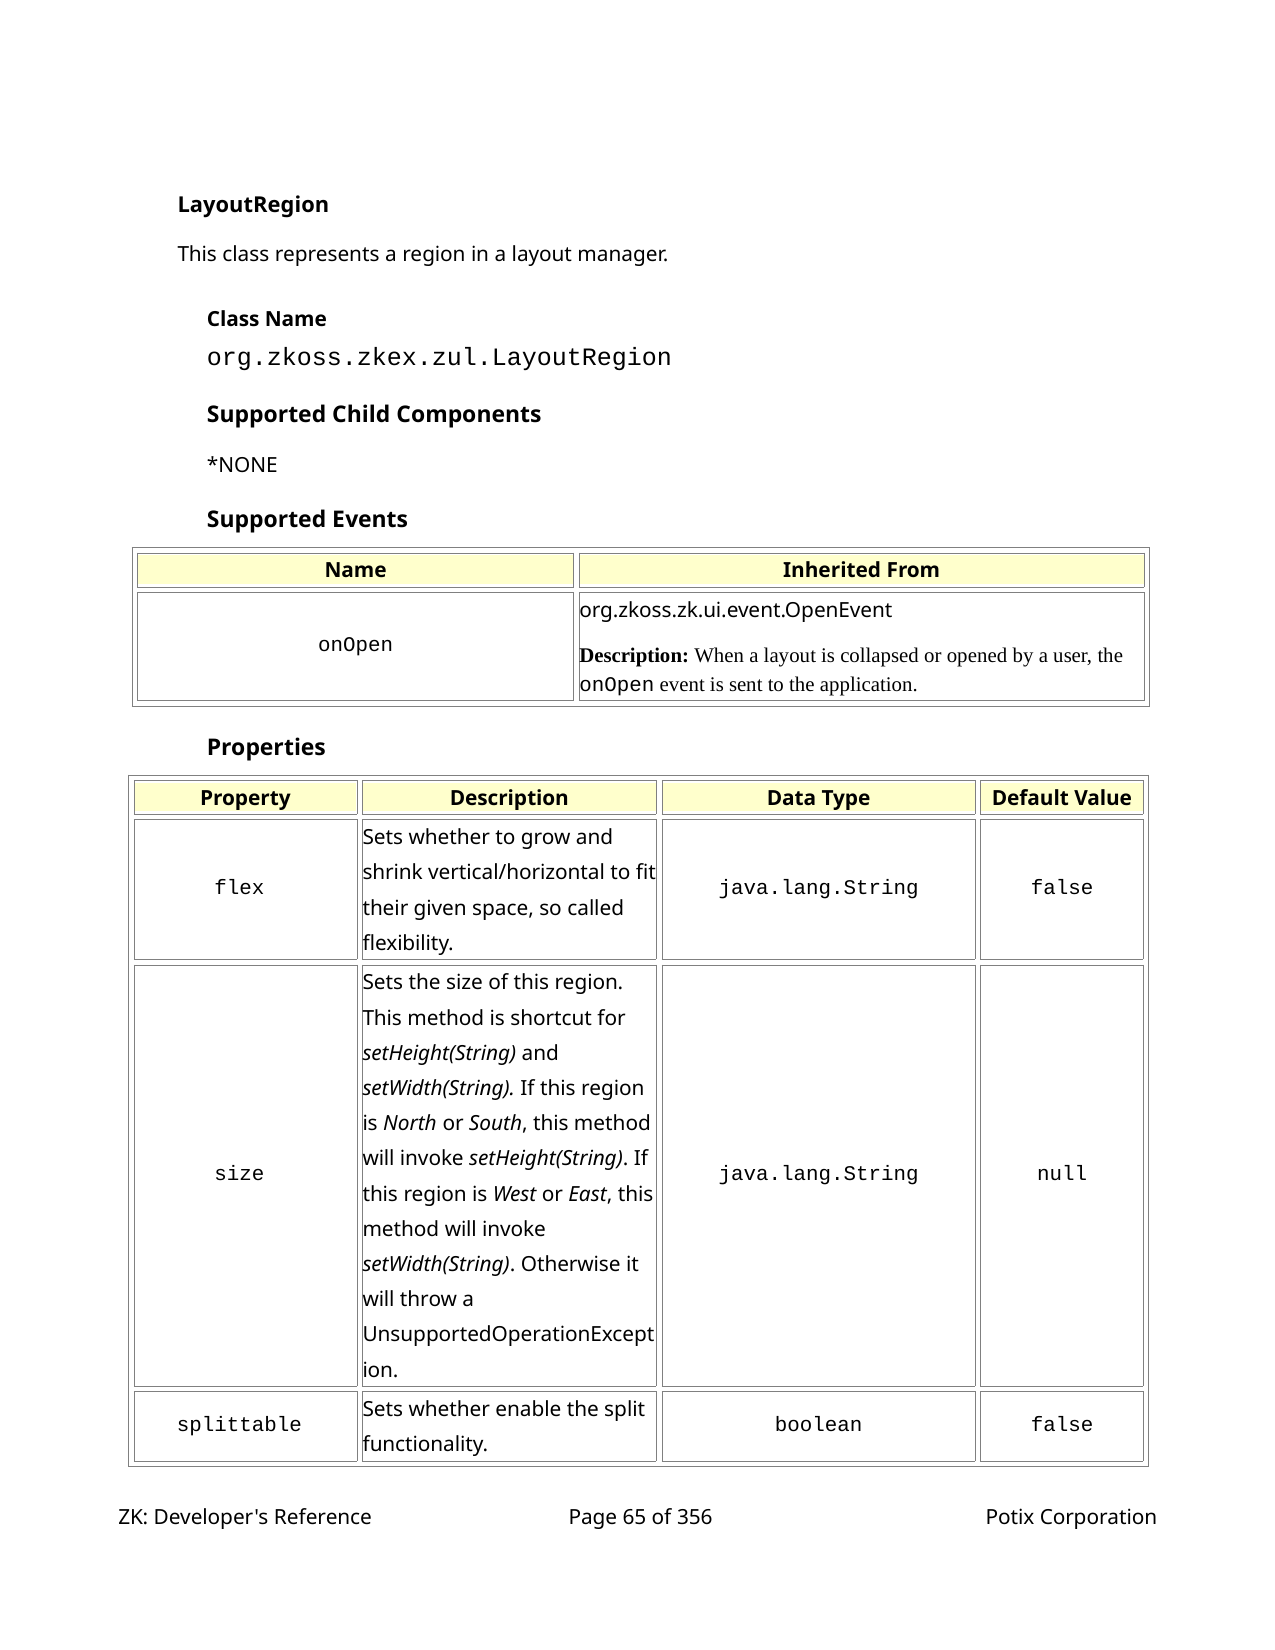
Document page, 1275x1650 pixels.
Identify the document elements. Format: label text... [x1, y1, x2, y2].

table_cell java.lang.String [659, 814, 978, 959]
text This class represents a region in a layout manager. [177, 239, 1157, 268]
table_header Name [134, 548, 576, 587]
subtitle Supported Child Components [207, 398, 1157, 429]
subtitle Supported Events [207, 503, 1157, 534]
table_header Data Type [659, 776, 978, 814]
table_header Description [359, 776, 659, 814]
table_cell splittable [131, 1386, 359, 1461]
table_cell Sets whether to grow and shrink vertical/horizontal to fit their given space, so called flexibility. [359, 814, 659, 959]
table_cell size [131, 959, 359, 1386]
table_header Inherited From [576, 548, 1147, 587]
table_cell null [978, 959, 1146, 1386]
table_cell false [978, 814, 1146, 959]
text org.zkoss.zkex.zul.LayoutRegion [207, 345, 1157, 373]
subtitle Properties [207, 731, 1157, 762]
table_cell org.zkoss.zk.ui.event.OpenEvent Description: When a layout is collapsed or opened by a user, the onOpen event is sent to the application. [576, 587, 1147, 700]
table_cell Sets whether enable the split functionality. [359, 1386, 659, 1461]
table_cell boolean [659, 1386, 978, 1461]
table_header Property [131, 776, 359, 814]
table_cell onOpen [134, 587, 576, 700]
text *NONE [207, 450, 1157, 478]
subtitle LayoutRegion [177, 189, 1157, 219]
table_cell java.lang.String [659, 959, 978, 1386]
table_cell Sets the size of this region. This method is shortcut for setHeight(String) and setWidth(String). If this region is North or South, this method will invoke setHeight(String). If this region is West or East, this method will invoke setWidth(String). Otherwise it will throw a UnsupportedOperationException. [359, 959, 659, 1386]
table_header Default Value [978, 776, 1146, 814]
table_cell flex [131, 814, 359, 959]
subtitle Class Name [207, 304, 1157, 333]
table_cell false [978, 1386, 1146, 1461]
